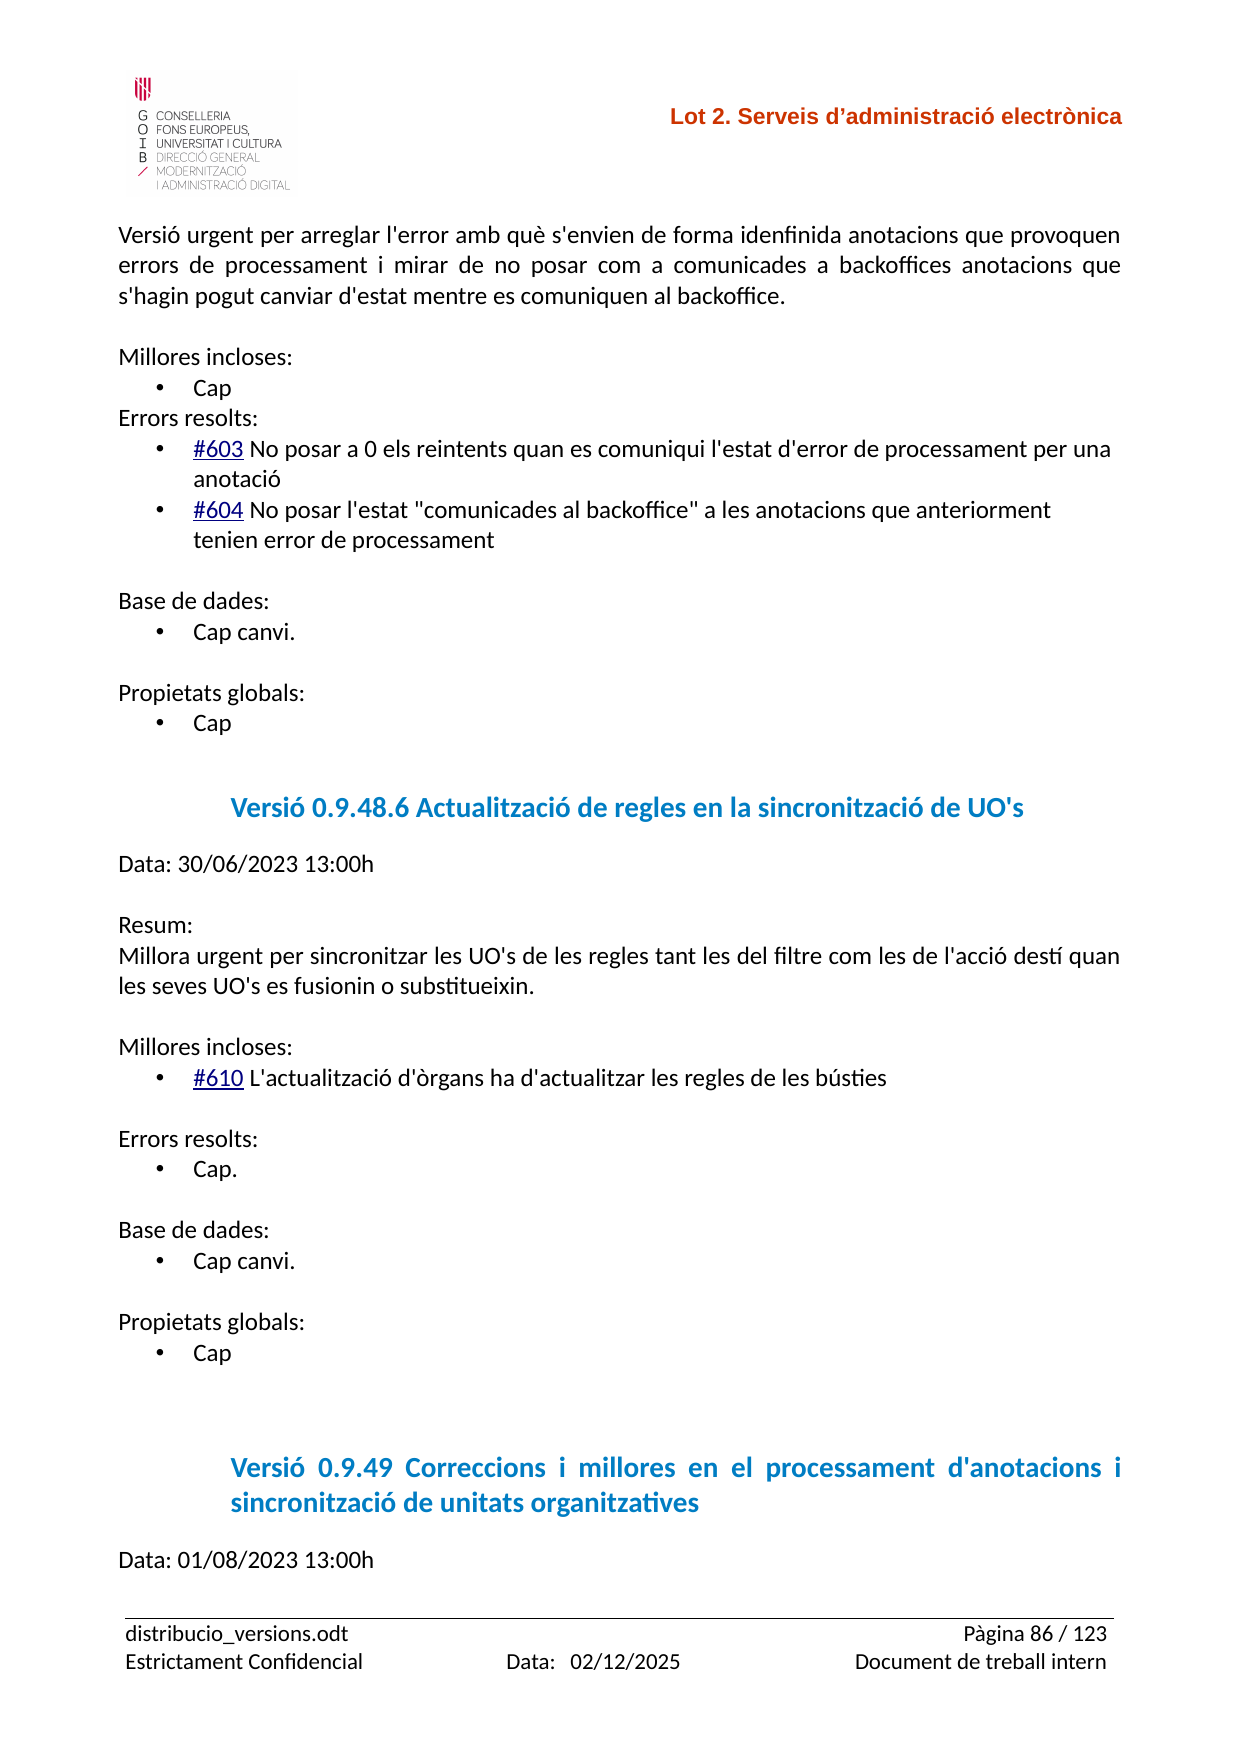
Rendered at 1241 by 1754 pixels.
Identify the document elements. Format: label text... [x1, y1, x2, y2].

text Data: 30/06/2023 13:00h [118, 848, 1122, 879]
list Cap [156, 372, 1122, 402]
text Errors resolts: [118, 402, 1122, 433]
subtitle Versió 0.9.49 Correccions i millores en el processament d'anotacions i sincronització de unitats organitzatives [153, 1449, 1122, 1520]
text Resum: [118, 909, 1122, 940]
text Millores incloses: [118, 1032, 1122, 1062]
list Cap [156, 707, 1122, 738]
text Data: 01/08/2023 13:00h [118, 1544, 1122, 1574]
text Millora urgent per sincronitzar les UO's de les regles tant les del filtre com les de l'acció destí quan les seves UO's es fusionin o substitueixin. [118, 940, 1122, 1001]
picture [126, 70, 299, 197]
subtitle Versió 0.9.48.6 Actualització de regles en la sincronització de UO's [153, 789, 1122, 825]
list Cap canvi. [156, 616, 1122, 646]
list #610 L'actualització d'òrgans ha d'actualitzar les regles de les bústies [156, 1062, 1122, 1093]
text Base de dades: [118, 1215, 1122, 1245]
text Propietats globals: [118, 677, 1122, 707]
text Millores incloses: [118, 341, 1122, 372]
text Versió urgent per arreglar l'error amb què s'envien de forma idenfinida anotacions que provoquen errors de processament i mirar de no posar com a comunicades a backoffices anotacions que s'hagin pogut canviar d'estat mentre es comuniquen al backoffice. [118, 219, 1122, 311]
list Cap. [156, 1154, 1122, 1184]
list Cap [156, 1337, 1122, 1367]
list #603 No posar a 0 els reintents quan es comuniqui l'estat d'error de processament per una anotació [156, 433, 1122, 494]
text Errors resolts: [118, 1123, 1122, 1154]
text Propietats globals: [118, 1306, 1122, 1337]
list Cap canvi. [156, 1245, 1122, 1276]
text Base de dades: [118, 585, 1122, 616]
list #604 No posar l'estat "comunicades al backoffice" a les anotacions que anteriorment tenien error de processament [156, 494, 1122, 555]
